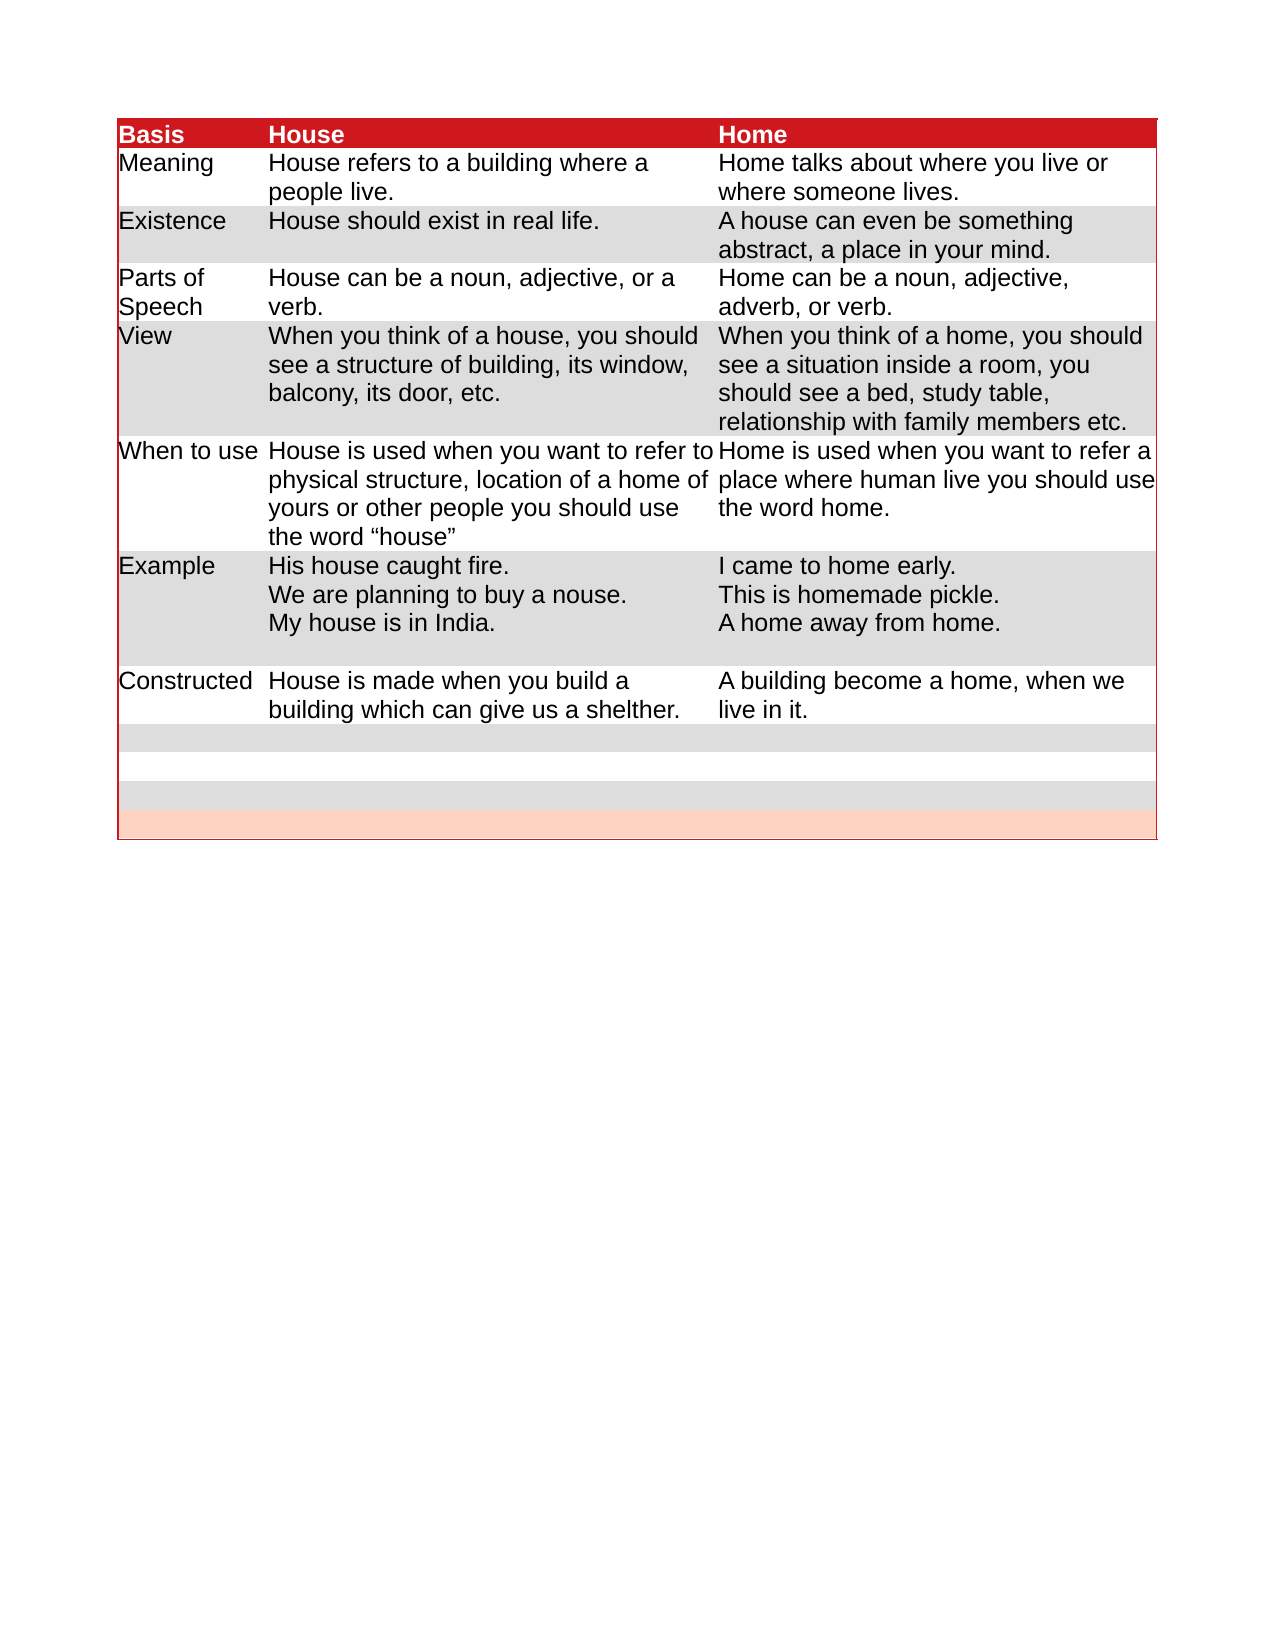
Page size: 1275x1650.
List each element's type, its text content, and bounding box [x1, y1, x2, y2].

table_cell When to use [119, 436, 268, 551]
table_cell [268, 810, 718, 838]
table_cell His house caught fire. We are planning to buy a nouse. My house is in India. [268, 551, 718, 666]
table_cell [119, 810, 268, 838]
table_cell Home is used when you want to refer a place where human live you should use the word home. [718, 436, 1156, 551]
table_cell House refers to a building where a people live. [268, 149, 718, 206]
table_cell A house can even be something abstract, a place in your mind. [718, 206, 1156, 263]
table_cell [718, 752, 1156, 781]
table_cell [268, 724, 718, 752]
table_cell A building become a home, when we live in it. [718, 666, 1156, 723]
table_cell House can be a noun, adjective, or a verb. [268, 264, 718, 321]
table_cell House is used when you want to refer to physical structure, location of a home of yours or other people you should use the word “house” [268, 436, 718, 551]
table_cell [119, 752, 268, 781]
table_cell Existence [119, 206, 268, 263]
table_header House [268, 120, 718, 148]
table_cell [268, 752, 718, 781]
table_cell Parts of Speech [119, 264, 268, 321]
table_cell Meaning [119, 149, 268, 206]
table_header Home [718, 120, 1156, 148]
table_cell I came to home early. This is homemade pickle. A home away from home. [718, 551, 1156, 666]
table_cell [119, 724, 268, 752]
table_header Basis [119, 120, 268, 148]
table_cell Home talks about where you live or where someone lives. [718, 149, 1156, 206]
table_cell [718, 810, 1156, 838]
table_cell [718, 781, 1156, 810]
table_cell House should exist in real life. [268, 206, 718, 263]
table_cell [119, 781, 268, 810]
table_cell [718, 724, 1156, 752]
table_cell Example [119, 551, 268, 666]
table_cell When you think of a house, you should see a structure of building, its window, balcony, its door, etc. [268, 321, 718, 436]
table_cell When you think of a home, you should see a situation inside a room, you should see a bed, study table, relationship with family members etc. [718, 321, 1156, 436]
table_cell Constructed [119, 666, 268, 723]
table_cell Home can be a noun, adjective, adverb, or verb. [718, 264, 1156, 321]
table_cell [268, 781, 718, 810]
table_cell House is made when you build a building which can give us a shelther. [268, 666, 718, 723]
table_cell View [119, 321, 268, 436]
